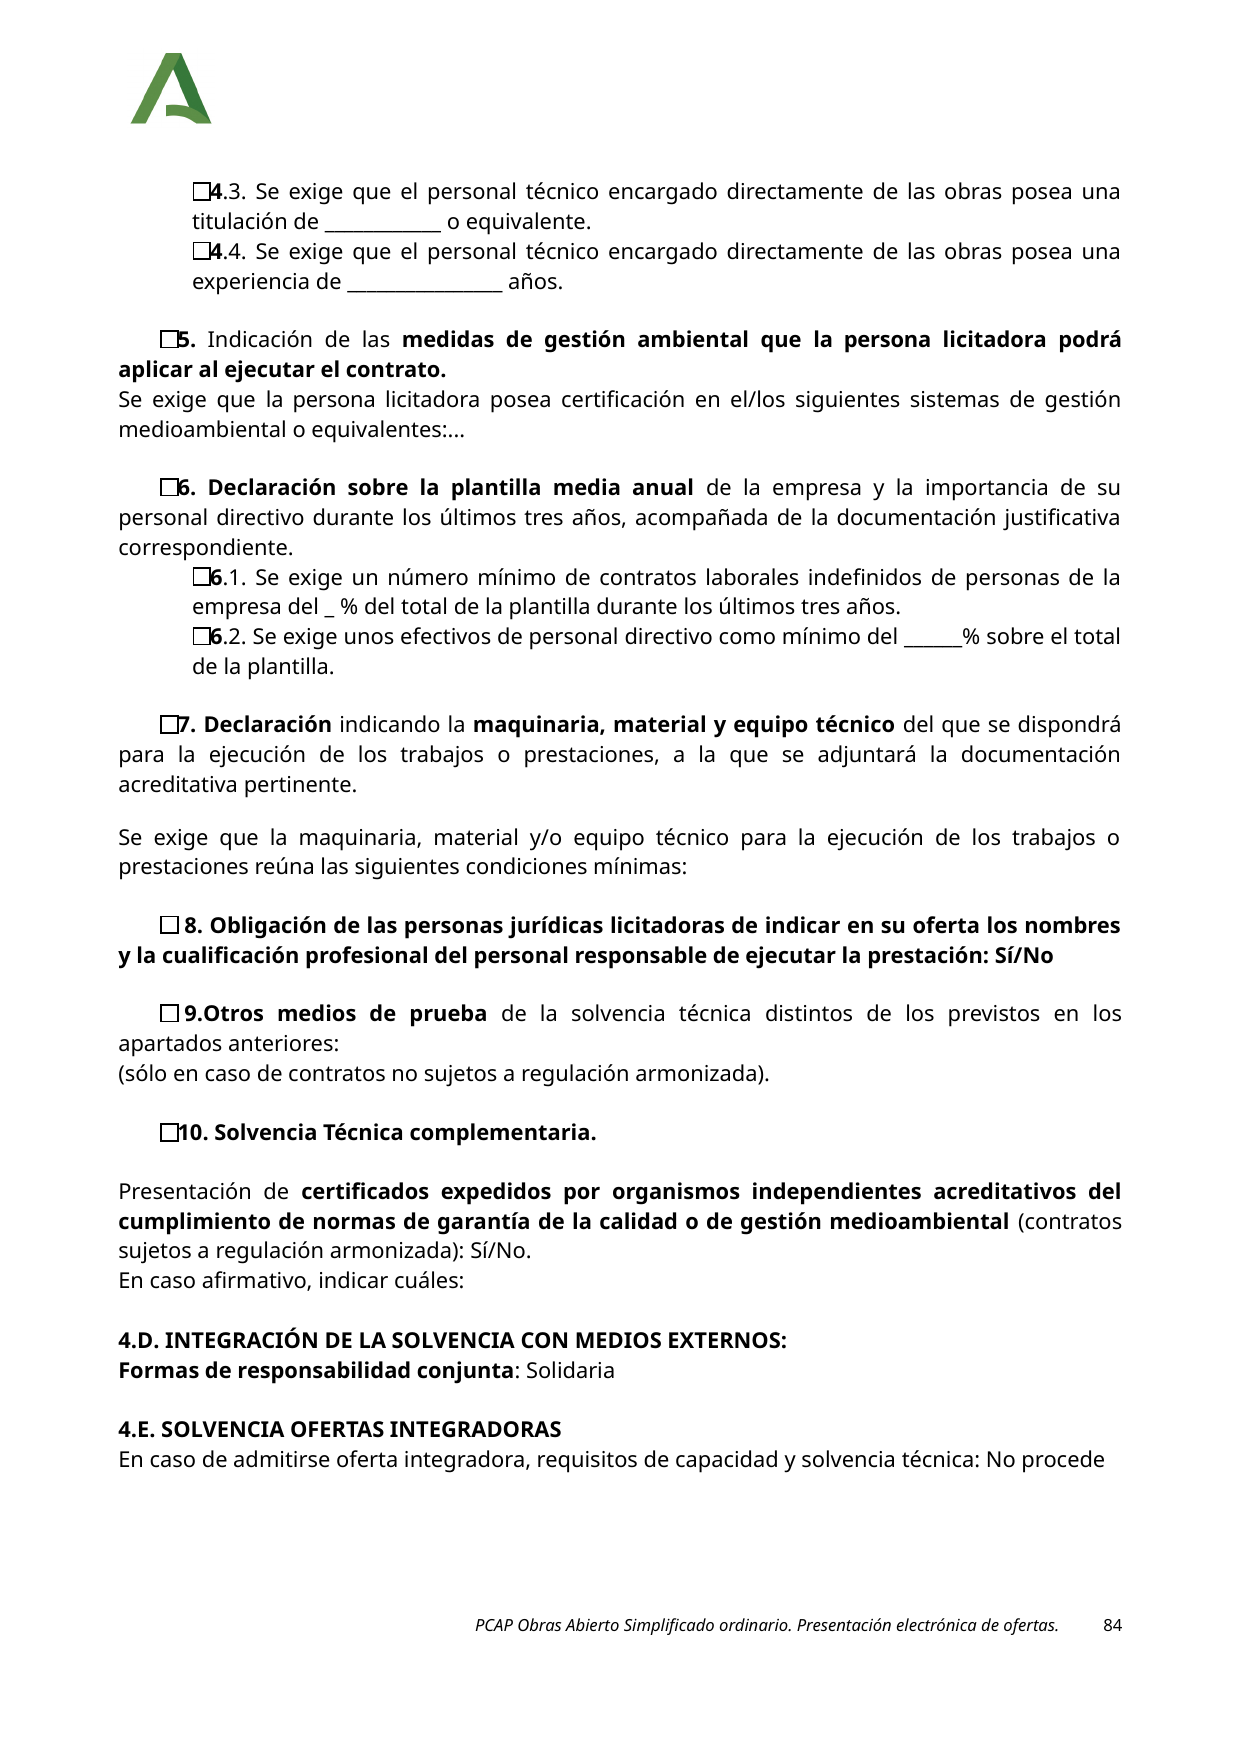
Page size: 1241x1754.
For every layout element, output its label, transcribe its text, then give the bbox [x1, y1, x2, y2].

text 6.1. Se exige un número mínimo de contratos laborales indefinidos de personas de la empresa del _ % del total de la plantilla durante los últimos tres años. [192, 562, 1122, 621]
text 9.Otros medios de prueba de la solvencia técnica distintos de los previstos en los apartados anteriores: [118, 998, 1122, 1058]
text En caso de admitirse oferta integradora, requisitos de capacidad y solvencia técnica: No procede [118, 1444, 1122, 1474]
text 7. Declaración indicando la maquinaria, material y equipo técnico del que se dispondrá para la ejecución de los trabajos o prestaciones, a la que se adjuntará la documentación acreditativa pertinente. [118, 709, 1122, 799]
picture [127, 48, 216, 128]
text 10. Solvencia Técnica complementaria. [118, 1117, 1122, 1147]
text Formas de responsabilidad conjunta: Solidaria [118, 1355, 1122, 1384]
text En caso afirmativo, indicar cuáles: [118, 1265, 1122, 1295]
text (sólo en caso de contratos no sujetos a regulación armonizada). [118, 1058, 1122, 1088]
text 4.D. INTEGRACIÓN DE LA SOLVENCIA CON MEDIOS EXTERNOS: [118, 1325, 1122, 1355]
text Presentación de certificados expedidos por organismos independientes acreditativos del cumplimiento de normas de garantía de la calidad o de gestión medioambiental (contratos sujetos a regulación armonizada): Sí/No. [118, 1176, 1122, 1265]
text Se exige que la persona licitadora posea certificación en el/los siguientes sistemas de gestión medioambiental o equivalentes:... [118, 384, 1122, 443]
text 6.2. Se exige unos efectivos de personal directivo como mínimo del ______% sobre el total de la plantilla. [192, 621, 1122, 681]
text 8. Obligación de las personas jurídicas licitadoras de indicar en su oferta los nombres y la cualificación profesional del personal responsable de ejecutar la prestación: Sí/No [118, 910, 1122, 969]
text 5. Indicación de las medidas de gestión ambiental que la persona licitadora podrá aplicar al ejecutar el contrato. [118, 324, 1122, 384]
text Se exige que la maquinaria, material y/o equipo técnico para la ejecución de los trabajos o prestaciones reúna las siguientes condiciones mínimas: [118, 822, 1122, 881]
text 6. Declaración sobre la plantilla media anual de la empresa y la importancia de su personal directivo durante los últimos tres años, acompañada de la documentación justificativa correspondiente. [118, 472, 1122, 562]
text 4.3. Se exige que el personal técnico encargado directamente de las obras posea una titulación de ____________ o equivalente. [192, 176, 1122, 236]
text 4.4. Se exige que el personal técnico encargado directamente de las obras posea una experiencia de ________________ años. [192, 236, 1122, 296]
text 4.E. SOLVENCIA OFERTAS INTEGRADORAS [118, 1414, 1122, 1444]
